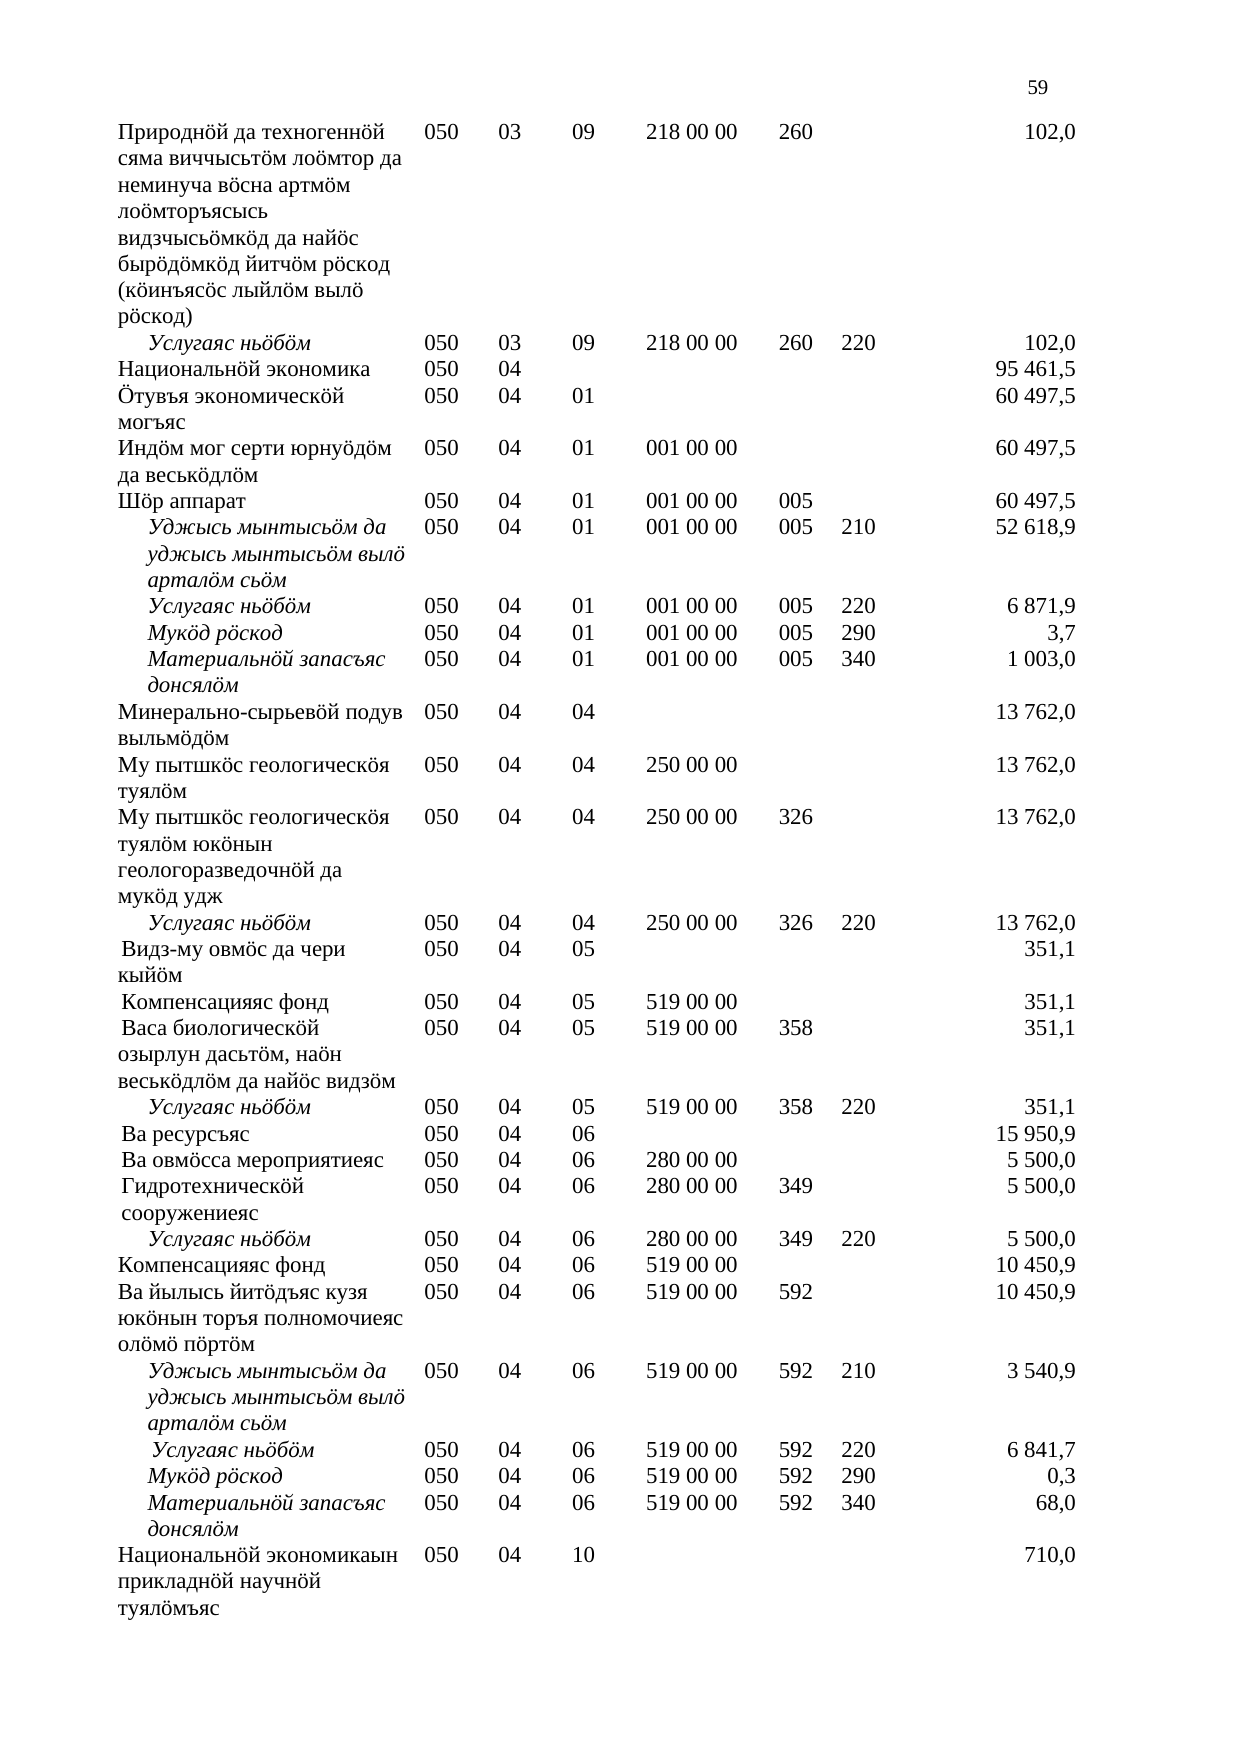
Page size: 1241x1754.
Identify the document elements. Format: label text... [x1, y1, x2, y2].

table_cell 04 [489, 1462, 563, 1488]
table_cell 06 [563, 1225, 637, 1251]
table_cell [832, 935, 906, 988]
table_cell 04 [563, 751, 637, 803]
table_cell 05 [563, 1014, 637, 1093]
table_cell 050 [415, 382, 489, 434]
table_cell 09 [563, 329, 637, 355]
table_cell 6 871,9 [906, 593, 1084, 619]
table_cell [637, 935, 770, 988]
table_cell 050 [415, 988, 489, 1014]
table_cell 050 [415, 1225, 489, 1251]
table_cell [832, 988, 906, 1014]
table_cell 60 497,5 [906, 382, 1084, 434]
table_cell 519 00 00 [637, 1093, 770, 1119]
table_cell 06 [563, 1172, 637, 1225]
table_cell 050 [415, 619, 489, 645]
table_cell 050 [415, 1462, 489, 1488]
table_cell 06 [563, 1357, 637, 1436]
table_cell 04 [489, 619, 563, 645]
table_cell [832, 751, 906, 803]
table_cell 06 [563, 1436, 637, 1462]
table_cell 01 [563, 514, 637, 592]
table_cell 06 [563, 1251, 637, 1278]
table_cell 06 [563, 1462, 637, 1488]
table_cell 04 [489, 1541, 563, 1620]
table_cell 220 [832, 909, 906, 935]
table_cell [637, 698, 770, 751]
table_cell 001 00 00 [637, 619, 770, 645]
table_cell 04 [489, 803, 563, 909]
table_cell 04 [489, 1093, 563, 1119]
table_cell 06 [563, 1120, 637, 1146]
table_cell 519 00 00 [637, 1357, 770, 1436]
table_cell 03 [489, 329, 563, 355]
table_cell 326 [770, 803, 832, 909]
table_cell 04 [563, 698, 637, 751]
table_cell 260 [770, 329, 832, 355]
table_cell 050 [415, 698, 489, 751]
table_cell [637, 1541, 770, 1620]
table_cell [832, 1146, 906, 1172]
table_cell 260 [770, 118, 832, 329]
table_cell 05 [563, 935, 637, 988]
table_cell 001 00 00 [637, 645, 770, 698]
table_cell 050 [415, 1146, 489, 1172]
table_cell 001 00 00 [637, 434, 770, 487]
table_cell 04 [489, 1172, 563, 1225]
table_cell 050 [415, 1172, 489, 1225]
table_cell Му пытшкöс геологическöя туялöм юкöнын геологоразведочнöй да мукöд удж [109, 803, 415, 909]
table_cell Материальнöй запасъяс донсялöм [109, 1489, 415, 1541]
table_cell [637, 355, 770, 382]
table_cell Материальнöй запасъяс донсялöм [109, 645, 415, 698]
table_cell Природнöй да техногеннöй сяма виччысьтöм лоöмтор да неминуча вöсна артмöм лоöмторъясысь видзчысьöмкöд да найöс бырöдöмкöд йитчöм рöскод (кöинъясöс лыйлöм вылö рöскод) [109, 118, 415, 329]
table_cell 1 003,0 [906, 645, 1084, 698]
table_cell 0,3 [906, 1462, 1084, 1488]
table_cell 340 [832, 645, 906, 698]
table_cell 13 762,0 [906, 751, 1084, 803]
table_cell 519 00 00 [637, 1014, 770, 1093]
table_cell 358 [770, 1093, 832, 1119]
table_cell 220 [832, 593, 906, 619]
table_cell 050 [415, 487, 489, 513]
table_cell 592 [770, 1357, 832, 1436]
table_cell 005 [770, 514, 832, 592]
table_cell 04 [489, 382, 563, 434]
table_cell 001 00 00 [637, 514, 770, 592]
table_cell 250 00 00 [637, 803, 770, 909]
table_cell 04 [489, 1357, 563, 1436]
table_cell 10 450,9 [906, 1251, 1084, 1278]
table_cell 290 [832, 1462, 906, 1488]
table_cell Уджысь мынтысьöм да уджысь мынтысьöм вылö арталöм сьöм [109, 514, 415, 592]
table_cell 01 [563, 645, 637, 698]
table_cell Шöр аппарат [109, 487, 415, 513]
table_cell 218 00 00 [637, 329, 770, 355]
table_cell 04 [489, 487, 563, 513]
table_cell [637, 1120, 770, 1146]
table_cell [832, 1278, 906, 1357]
table_cell 102,0 [906, 118, 1084, 329]
table_cell 050 [415, 329, 489, 355]
table_cell 050 [415, 751, 489, 803]
table_cell [770, 988, 832, 1014]
table_cell 001 00 00 [637, 487, 770, 513]
table_cell Ва ресурсъяс [109, 1120, 415, 1146]
table_cell 5 500,0 [906, 1146, 1084, 1172]
table_cell [832, 487, 906, 513]
table_cell 95 461,5 [906, 355, 1084, 382]
table_cell 60 497,5 [906, 487, 1084, 513]
table_cell 04 [489, 698, 563, 751]
table_cell 04 [489, 1489, 563, 1541]
table_cell 050 [415, 434, 489, 487]
table_cell 592 [770, 1436, 832, 1462]
table_cell 220 [832, 1225, 906, 1251]
table_cell Услугаяс ньöбöм [109, 909, 415, 935]
table_cell 050 [415, 1436, 489, 1462]
table_cell 04 [489, 1014, 563, 1093]
table_cell [832, 118, 906, 329]
table_cell 01 [563, 619, 637, 645]
table_cell 005 [770, 645, 832, 698]
table_cell 06 [563, 1146, 637, 1172]
table_cell 280 00 00 [637, 1172, 770, 1225]
table_cell 06 [563, 1278, 637, 1357]
table_cell [770, 355, 832, 382]
table_cell 04 [489, 593, 563, 619]
table_cell 050 [415, 1251, 489, 1278]
table_cell 04 [563, 803, 637, 909]
table_cell [770, 1120, 832, 1146]
table_cell 050 [415, 1093, 489, 1119]
table_cell 005 [770, 619, 832, 645]
table_cell 220 [832, 1093, 906, 1119]
table_cell 03 [489, 118, 563, 329]
table_cell 13 762,0 [906, 698, 1084, 751]
table_cell [637, 382, 770, 434]
table_cell 04 [489, 935, 563, 988]
table_cell [832, 1541, 906, 1620]
table_cell 04 [489, 1436, 563, 1462]
table_cell [832, 1120, 906, 1146]
table_cell 280 00 00 [637, 1146, 770, 1172]
table_cell 050 [415, 645, 489, 698]
table_cell [770, 698, 832, 751]
table_cell Мукöд рöскод [109, 1462, 415, 1488]
table_cell 05 [563, 988, 637, 1014]
table_cell 05 [563, 1093, 637, 1119]
table_cell 06 [563, 1489, 637, 1541]
table_cell 04 [489, 1146, 563, 1172]
table_cell 050 [415, 118, 489, 329]
table_cell 01 [563, 382, 637, 434]
table_cell [832, 803, 906, 909]
table_cell 04 [489, 988, 563, 1014]
table_cell 050 [415, 1541, 489, 1620]
table_cell 340 [832, 1489, 906, 1541]
table_cell 102,0 [906, 329, 1084, 355]
table_cell Индöм мог серти юрнуöдöм да веськöдлöм [109, 434, 415, 487]
table_cell 050 [415, 935, 489, 988]
table_cell Видз-му овмöс да чери кыйöм [109, 935, 415, 988]
table_cell 358 [770, 1014, 832, 1093]
table_cell 210 [832, 514, 906, 592]
table_cell Компенсацияяс фонд [109, 1251, 415, 1278]
table_cell Гидротехническöй сооружениеяс [109, 1172, 415, 1225]
table_cell [770, 1541, 832, 1620]
table_cell 60 497,5 [906, 434, 1084, 487]
table_cell 01 [563, 434, 637, 487]
table_cell 04 [489, 514, 563, 592]
table_cell [832, 1014, 906, 1093]
table_cell Услугаяс ньöбöм [109, 593, 415, 619]
table_cell Услугаяс ньöбöм [109, 1436, 415, 1462]
table_cell 13 762,0 [906, 803, 1084, 909]
table_cell 13 762,0 [906, 909, 1084, 935]
table_cell 5 500,0 [906, 1225, 1084, 1251]
table_cell 04 [489, 645, 563, 698]
table_cell 04 [489, 751, 563, 803]
table_cell [563, 355, 637, 382]
table_cell 04 [489, 355, 563, 382]
table_cell 592 [770, 1489, 832, 1541]
table_cell Национальнöй экономика [109, 355, 415, 382]
table_cell Услугаяс ньöбöм [109, 1225, 415, 1251]
table_cell [770, 1146, 832, 1172]
table_cell [832, 1172, 906, 1225]
table_cell 050 [415, 593, 489, 619]
table_cell 050 [415, 355, 489, 382]
table_cell 519 00 00 [637, 1251, 770, 1278]
table_cell 10 [563, 1541, 637, 1620]
table_cell 050 [415, 1489, 489, 1541]
table_cell 050 [415, 803, 489, 909]
table_cell Минерально-сырьевöй подув выльмöдöм [109, 698, 415, 751]
table_cell 519 00 00 [637, 1278, 770, 1357]
table_cell [832, 355, 906, 382]
table_cell [770, 434, 832, 487]
table_cell [770, 382, 832, 434]
table_cell 15 950,9 [906, 1120, 1084, 1146]
table_cell [832, 382, 906, 434]
table_cell 6 841,7 [906, 1436, 1084, 1462]
table_cell [832, 698, 906, 751]
table_cell 050 [415, 909, 489, 935]
table_cell [770, 751, 832, 803]
table_cell 04 [563, 909, 637, 935]
table_cell 220 [832, 329, 906, 355]
table_cell 250 00 00 [637, 909, 770, 935]
table_cell 04 [489, 434, 563, 487]
table_cell [770, 935, 832, 988]
table_cell [832, 434, 906, 487]
table_cell Компенсацияяс фонд [109, 988, 415, 1014]
table_cell 210 [832, 1357, 906, 1436]
table_cell 349 [770, 1172, 832, 1225]
table_cell 280 00 00 [637, 1225, 770, 1251]
table_cell 04 [489, 1251, 563, 1278]
table_cell Услугаяс ньöбöм [109, 1093, 415, 1119]
table_cell 519 00 00 [637, 988, 770, 1014]
table_cell 01 [563, 593, 637, 619]
table_cell 351,1 [906, 1014, 1084, 1093]
table_cell 351,1 [906, 988, 1084, 1014]
table_cell 01 [563, 487, 637, 513]
table_cell Васа биологическöй озырлун дасьтöм, наöн веськöдлöм да найöс видзöм [109, 1014, 415, 1093]
table_cell 3 540,9 [906, 1357, 1084, 1436]
table_cell 349 [770, 1225, 832, 1251]
table_cell 351,1 [906, 935, 1084, 988]
table_cell Услугаяс ньöбöм [109, 329, 415, 355]
table_cell 52 618,9 [906, 514, 1084, 592]
table_cell 005 [770, 487, 832, 513]
table_cell 09 [563, 118, 637, 329]
table_cell 5 500,0 [906, 1172, 1084, 1225]
table_cell 519 00 00 [637, 1436, 770, 1462]
table_cell Му пытшкöс геологическöя туялöм [109, 751, 415, 803]
table_cell 519 00 00 [637, 1489, 770, 1541]
table_cell 326 [770, 909, 832, 935]
table_cell Ва йылысь йитöдъяс кузя юкöнын торъя полномочиеяс олöмö пöртöм [109, 1278, 415, 1357]
table_cell 218 00 00 [637, 118, 770, 329]
table_cell 290 [832, 619, 906, 645]
table_cell 250 00 00 [637, 751, 770, 803]
table_cell 050 [415, 1357, 489, 1436]
table_cell [770, 1251, 832, 1278]
table_cell Öтувъя экономическöй могъяс [109, 382, 415, 434]
table_cell Ва овмöсса мероприятиеяс [109, 1146, 415, 1172]
table_cell 220 [832, 1436, 906, 1462]
table_cell 04 [489, 909, 563, 935]
table_cell 050 [415, 1120, 489, 1146]
table_cell Мукöд рöскод [109, 619, 415, 645]
table_cell 351,1 [906, 1093, 1084, 1119]
table_cell 3,7 [906, 619, 1084, 645]
table_cell 050 [415, 1278, 489, 1357]
table_cell 519 00 00 [637, 1462, 770, 1488]
table_cell 005 [770, 593, 832, 619]
table_cell 04 [489, 1120, 563, 1146]
table_cell 04 [489, 1225, 563, 1251]
table_cell 050 [415, 514, 489, 592]
table_cell 050 [415, 1014, 489, 1093]
table_cell 001 00 00 [637, 593, 770, 619]
table_cell 592 [770, 1462, 832, 1488]
table_cell 10 450,9 [906, 1278, 1084, 1357]
table_cell 04 [489, 1278, 563, 1357]
table_cell [832, 1251, 906, 1278]
table_cell 592 [770, 1278, 832, 1357]
table_cell 68,0 [906, 1489, 1084, 1541]
table_cell Уджысь мынтысьöм да уджысь мынтысьöм вылö арталöм сьöм [109, 1357, 415, 1436]
table_cell Национальнöй экономикаын прикладнöй научнöй туялöмъяс [109, 1541, 415, 1620]
table_cell 710,0 [906, 1541, 1084, 1620]
